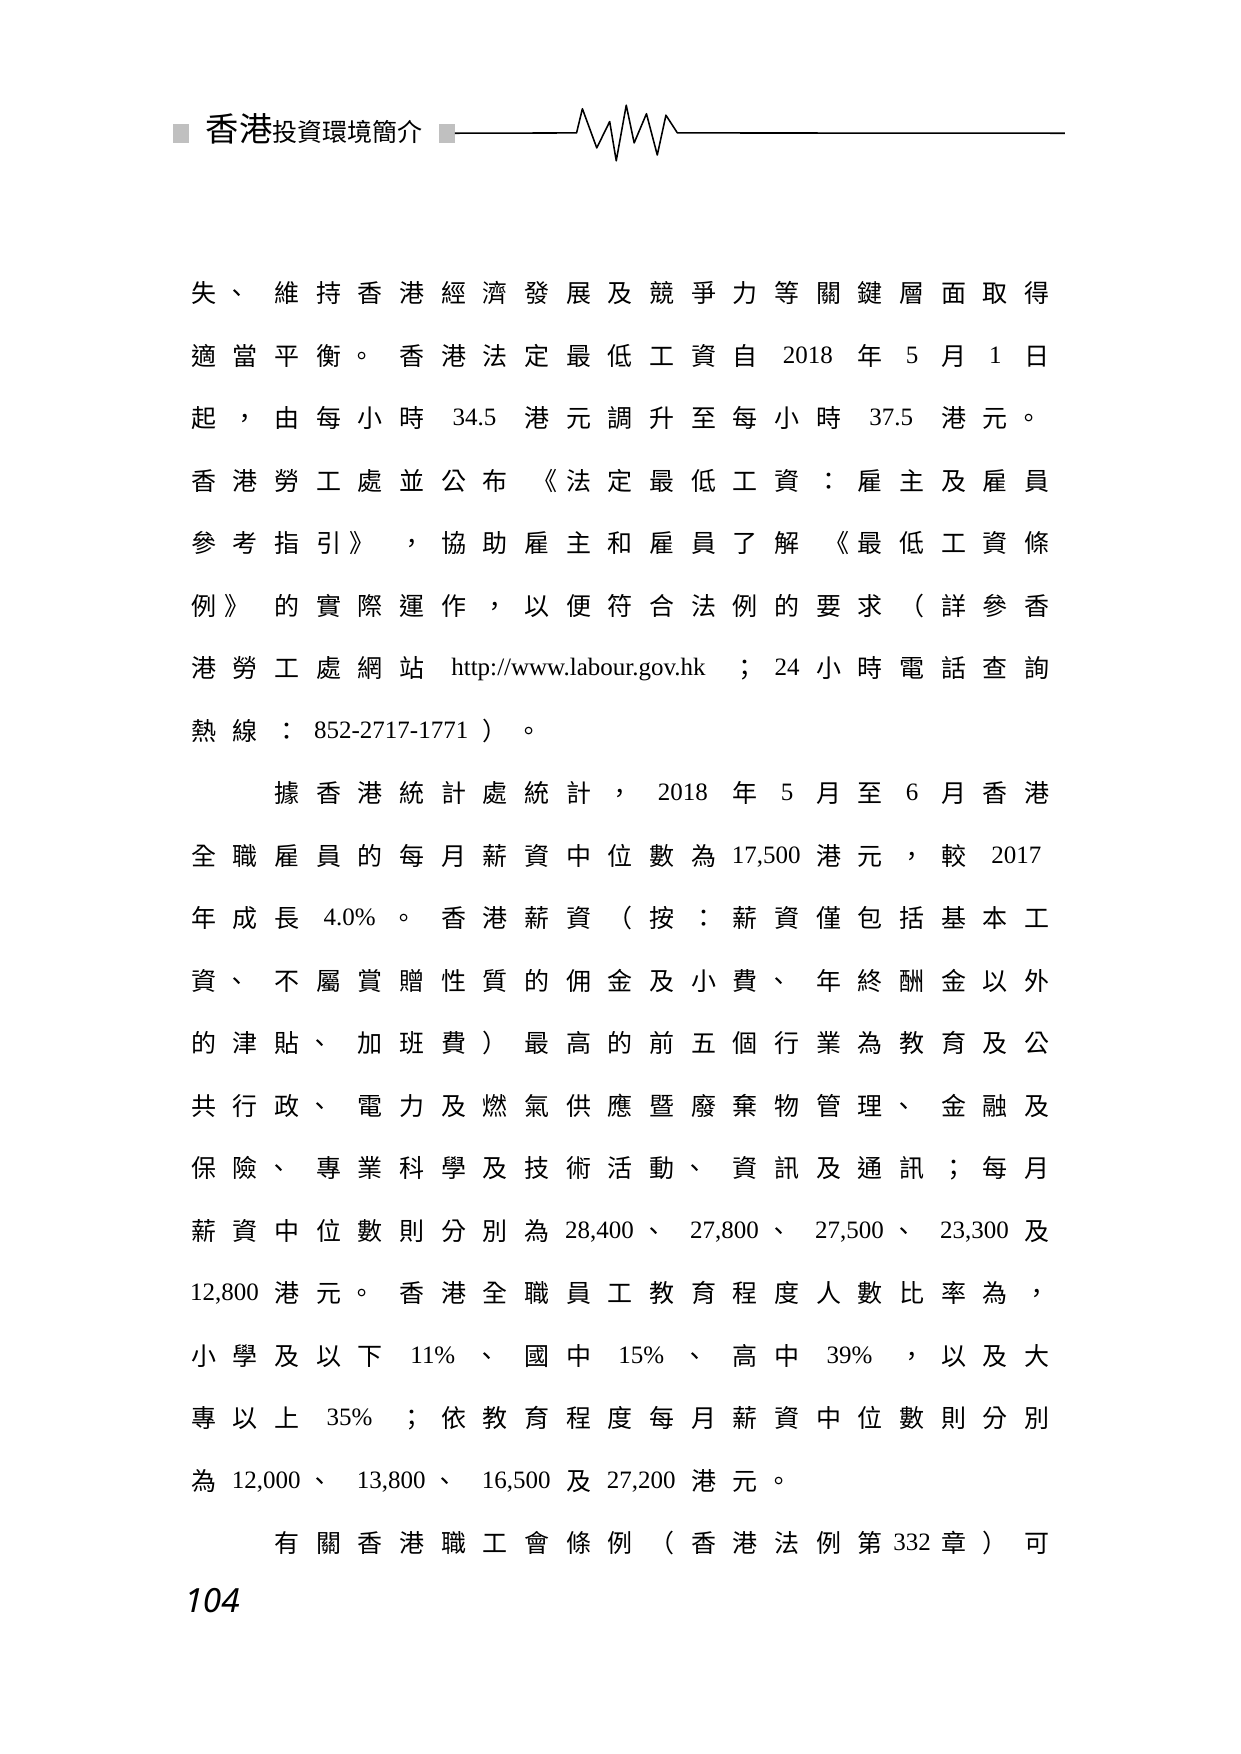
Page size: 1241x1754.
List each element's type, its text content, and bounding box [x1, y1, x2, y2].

text 失、維持香港經濟發展及競爭力等關鍵層面取得適當平衡。香港法定最低工資自2018年5月1日起，由每小時34.5港元調升至每小時37.5港元。香港勞工處並公布《法定最低工資：雇主及雇員參考指引》，協助雇主和雇員了解《最低工資條例》的實際運作，以便符合法例的要求（詳參香港勞工處網站http://www.labour.gov.hk；24小時電話查詢熱線：852-2717-1771）。 [183, 250, 1058, 750]
text 有關香港職工會條例（香港法例第332章）可 [183, 1500, 1058, 1563]
text 據香港統計處統計，2018年5月至6月香港全職雇員的每月薪資中位數為17,500港元，較2017年成長4.0%。香港薪資（按：薪資僅包括基本工資、不屬賞贈性質的佣金及小費、年終酬金以外的津貼、加班費）最高的前五個行業為教育及公共行政、電力及燃氣供應暨廢棄物管理、金融及保險、專業科學及技術活動、資訊及通訊；每月薪資中位數則分別為28,400、27,800、27,500、23,300及12,800港元。香港全職員工教育程度人數比率為，小學及以下11%、國中15%、高中39%，以及大專以上35%；依教育程度每月薪資中位數則分別為12,000、13,800、16,500及27,200港元。 [183, 750, 1058, 1500]
